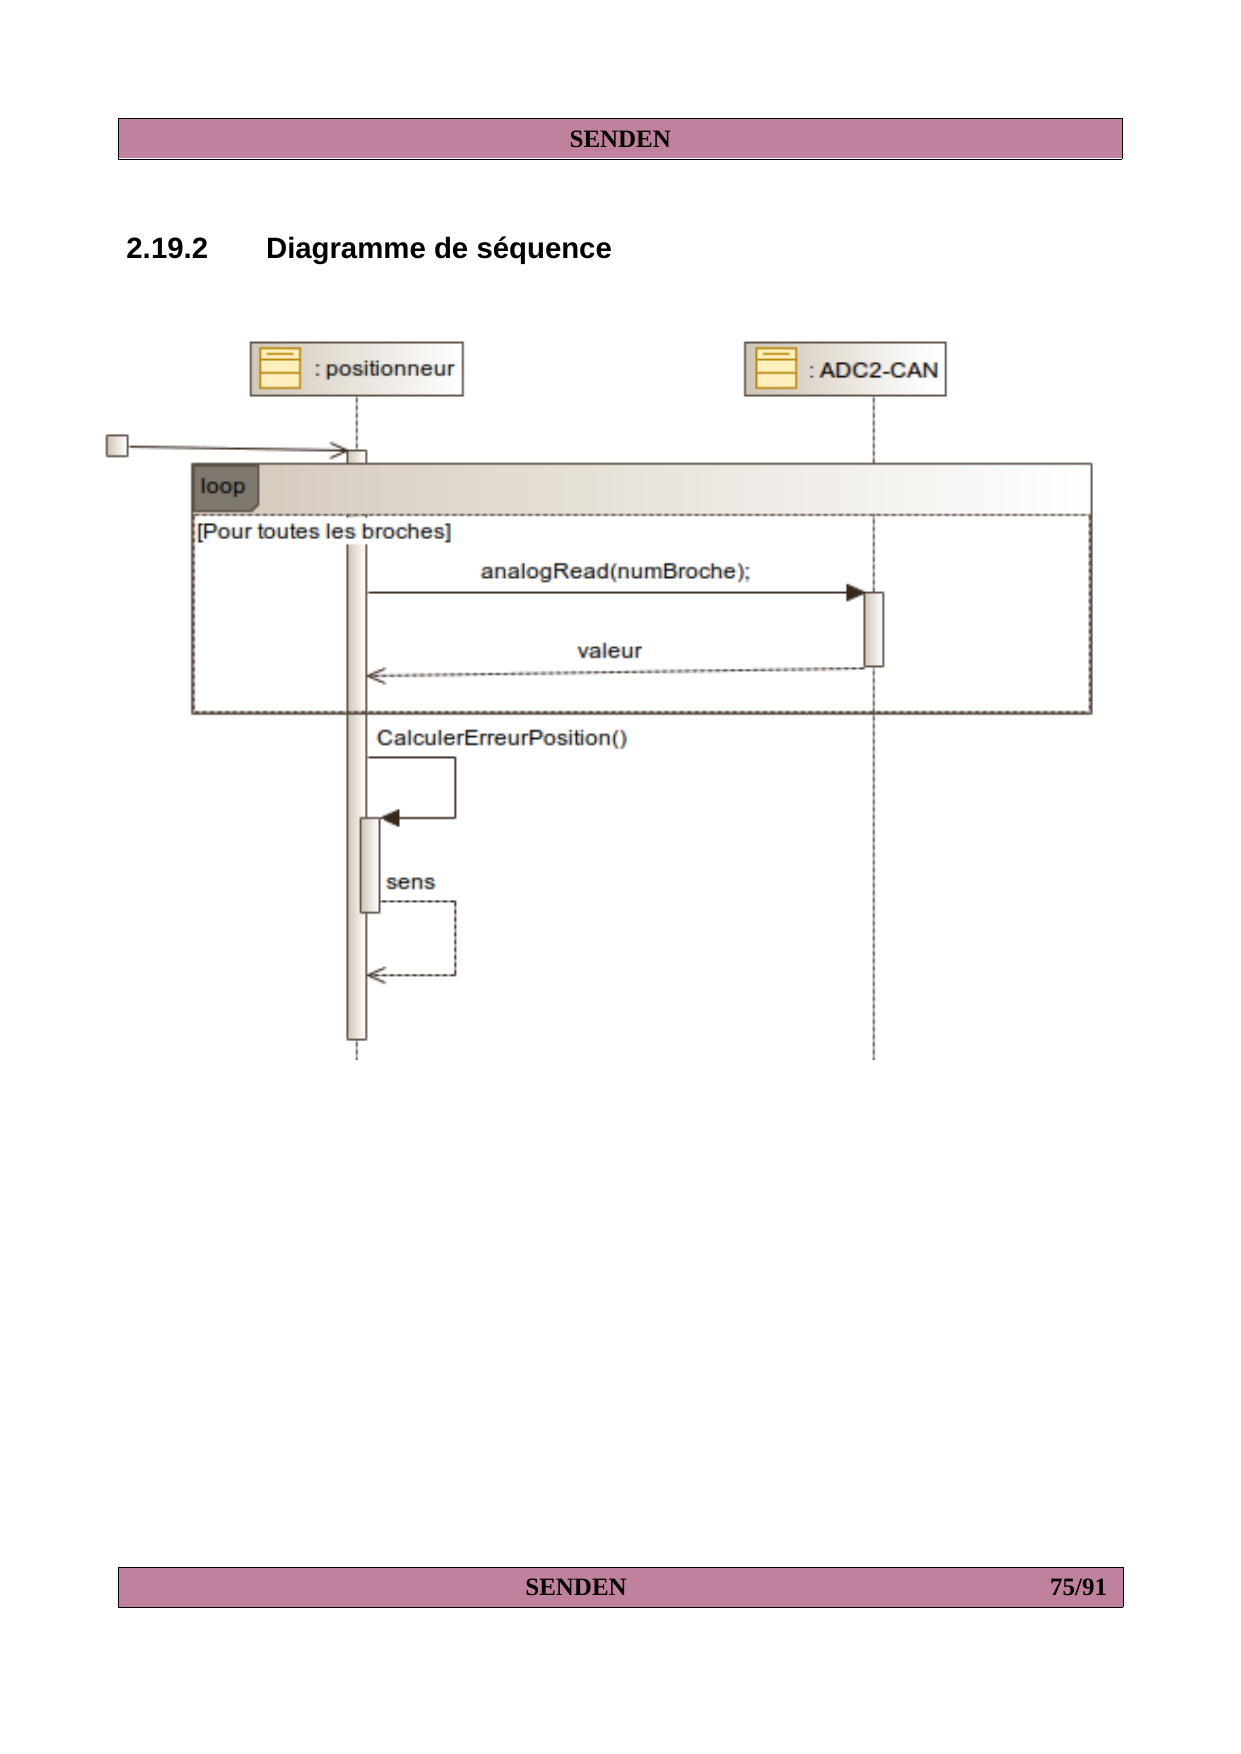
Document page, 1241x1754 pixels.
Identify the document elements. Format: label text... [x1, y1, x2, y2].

subtitle Diagramme de séquence [118, 231, 1122, 265]
picture [59, 325, 1182, 1060]
